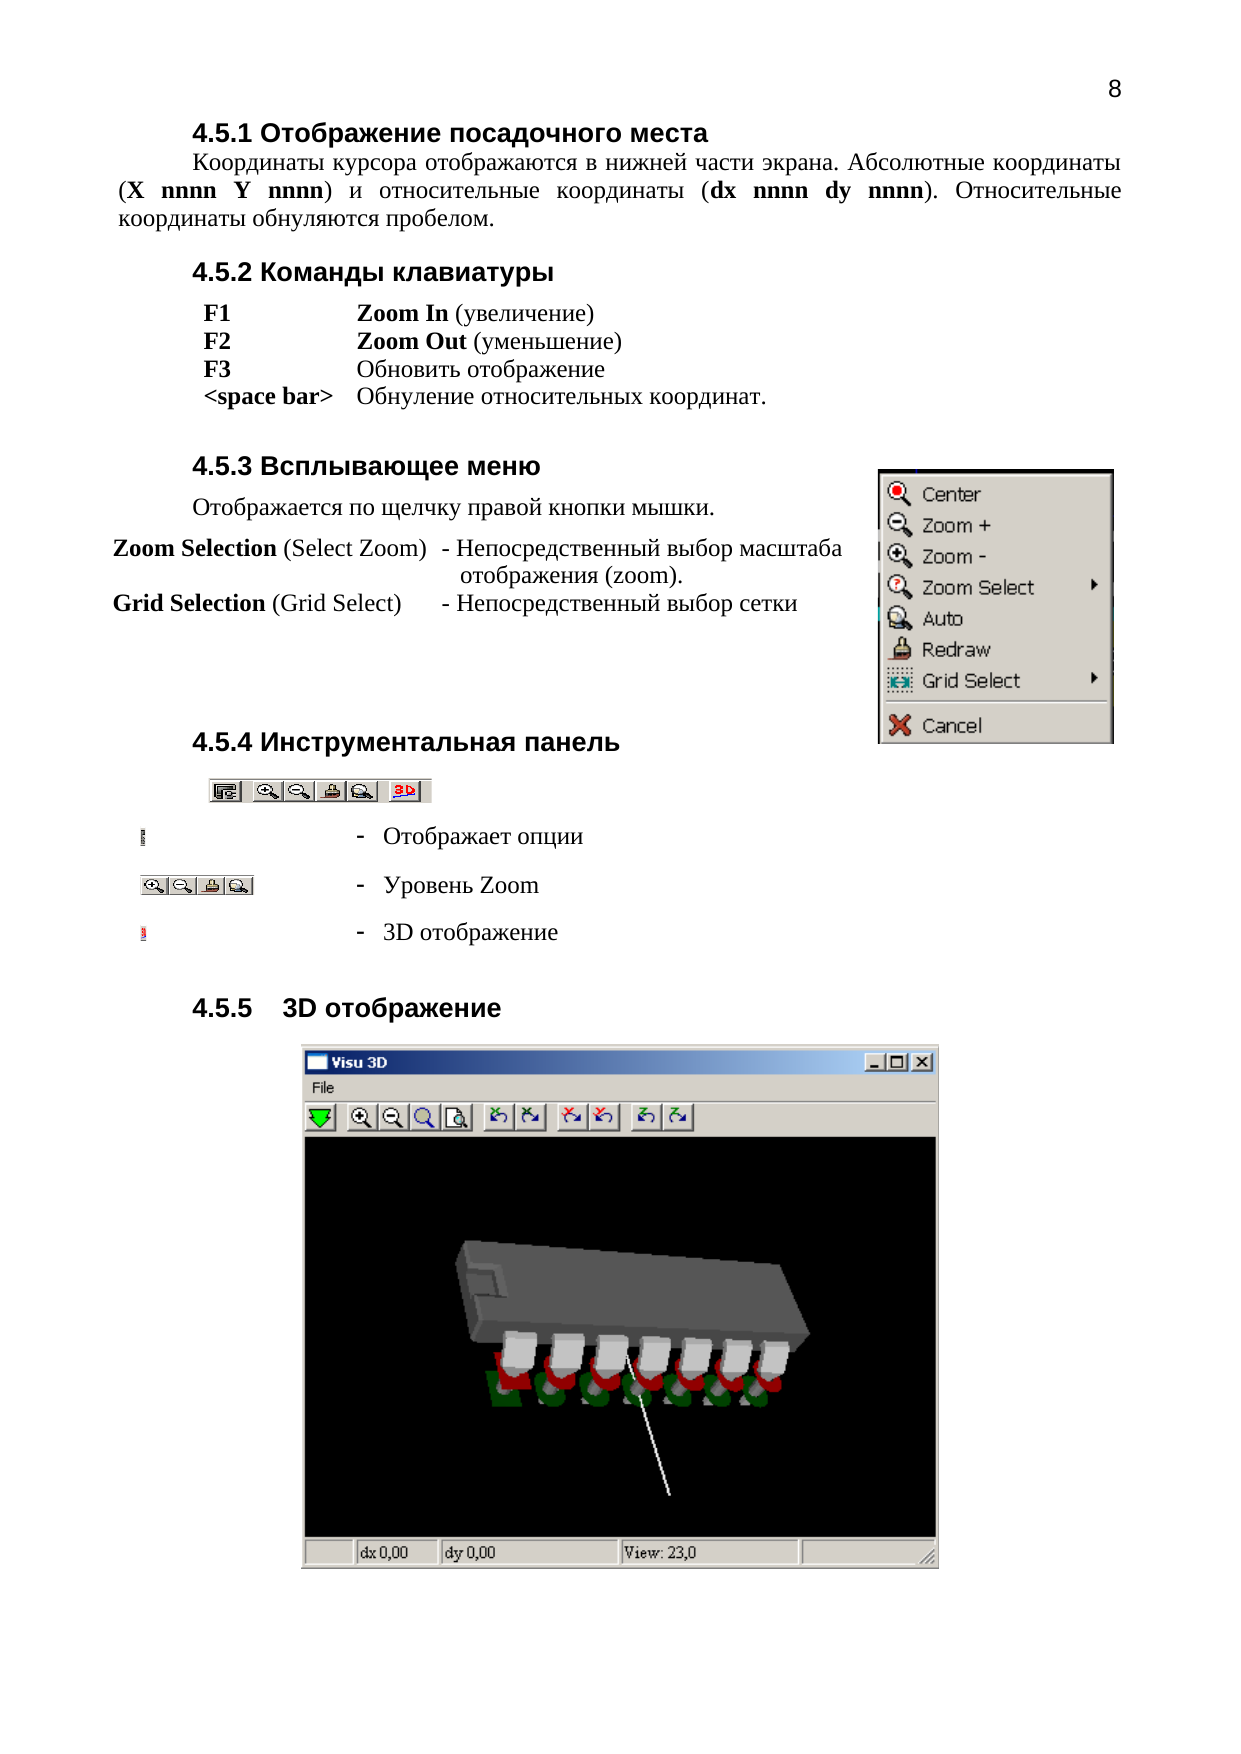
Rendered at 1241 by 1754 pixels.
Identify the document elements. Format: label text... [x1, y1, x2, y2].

picture [877, 469, 1114, 744]
table_cell [118, 910, 277, 955]
table_cell - Непосредственный выбор сетки [436, 589, 849, 617]
table_header [118, 811, 277, 860]
table_cell <space bar> [192, 383, 345, 410]
table_cell F3 [192, 355, 345, 382]
table_header Отображает опции [277, 811, 659, 860]
table_cell Обнуление относительных координат. [345, 383, 778, 410]
picture [140, 875, 255, 895]
table_header Zoom In (увеличение) [345, 299, 778, 327]
table_header - Непосредственный выбор масштаба отображения (zoom). [436, 534, 849, 589]
picture [140, 924, 147, 941]
picture [140, 826, 146, 846]
text Отображается по щелчку правой кнопки мышки. [192, 493, 877, 521]
table_cell [118, 860, 277, 909]
table_cell Grid Selection (Grid Select) [107, 589, 436, 617]
subtitle 4.5.3 Всплывающее меню [192, 451, 1122, 481]
table_cell Обновить отображение [345, 355, 778, 382]
subtitle 4.5.1 Отображение посадочного места [192, 118, 1122, 148]
subtitle 4.5.5 3D отображение [192, 993, 1122, 1023]
table_cell Уровень Zoom [277, 860, 659, 909]
picture [208, 778, 432, 803]
subtitle 4.5.4 Инструментальная панель [192, 727, 1122, 757]
text Координаты курсора отображаются в нижней части экрана. Абсолютные координаты (X nnnn Y nnnn) и относительные координаты (dx nnnn dy nnnn). Относительные координаты обнуляются пробелом. [118, 148, 1122, 232]
table_header F1 [192, 299, 345, 327]
picture [301, 1044, 939, 1569]
table_header Zoom Selection (Select Zoom) [107, 534, 436, 589]
table_cell F2 [192, 327, 345, 355]
table_cell 3D отображение [277, 910, 659, 955]
table_cell Zoom Out (уменьшение) [345, 327, 778, 355]
subtitle 4.5.2 Команды клавиатуры [192, 257, 1122, 287]
